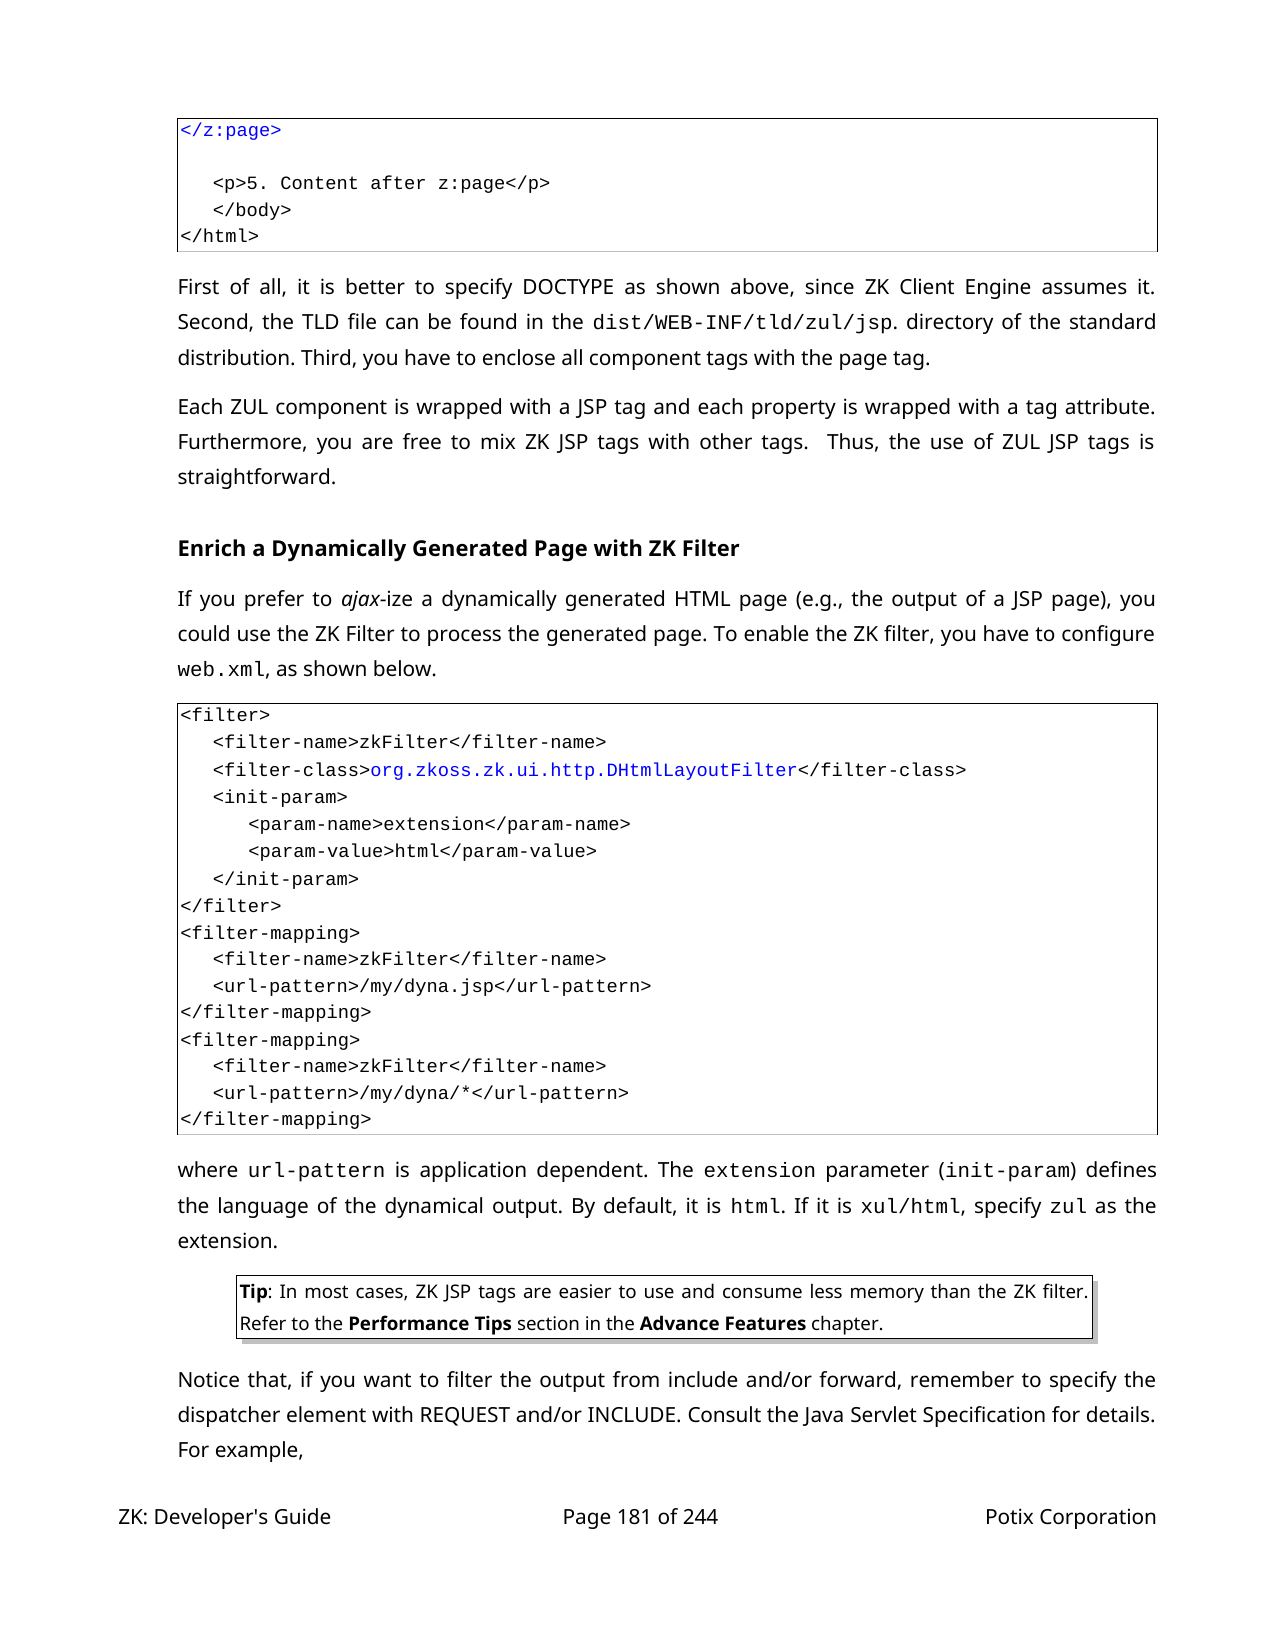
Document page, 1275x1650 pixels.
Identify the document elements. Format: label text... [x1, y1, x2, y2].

text First of all, it is better to specify DOCTYPE as shown above, since ZK Client Engine assumes it. Second, the TLD file can be found in the dist/WEB-INF/tld/zul/jsp. directory of the standard distribution. Third, you have to enclose all component tags with the page tag. [177, 272, 1157, 371]
text <filter-class>org.zkoss.zk.ui.http.DHtmlLayoutFilter</filter-class> [178, 758, 1157, 782]
text <filter-name>zkFilter</filter-name> [178, 730, 1157, 755]
subtitle Enrich a Dynamically Generated Page with ZK Filter [177, 533, 1157, 563]
text <param-value>html</param-value> [178, 839, 1157, 863]
text Each ZUL component is wrapped with a JSP tag and each property is wrapped with a tag attribute. Furthermore, you are free to mix ZK JSP tags with other tags. Thus, the use of ZUL JSP tags is straightforward. [177, 392, 1157, 491]
text If you prefer to ajax-ize a dynamically generated HTML page (e.g., the output of a JSP page), you could use the ZK Filter to process the generated page. To enable the ZK filter, you have to configure web.xml, as shown below. [177, 584, 1157, 683]
text where url-pattern is application dependent. The extension parameter (init-param) defines the language of the dynamical output. By default, it is html. If it is xul/html, specify zul as the extension. [177, 1155, 1157, 1254]
text <filter> [178, 704, 1157, 727]
text Tip: In most cases, ZK JSP tags are easier to use and consume less memory than the ZK filter. Refer to the Performance Tips section in the Advance Features chapter. [237, 1276, 1092, 1338]
text <init-param> [178, 785, 1157, 809]
text </init-param> [178, 866, 1157, 891]
text <filter-mapping> <filter-name>zkFilter</filter-name> <url-pattern>/my/dyna.jsp</url-pattern> </filter-mapping> [178, 921, 1157, 1025]
text <param-name>extension</param-name> [178, 812, 1157, 836]
text Notice that, if you want to filter the output from include and/or forward, remember to specify the dispatcher element with REQUEST and/or INCLUDE. Consult the Java Servlet Specification for details. For example, [177, 1365, 1157, 1464]
text <filter-mapping> <filter-name>zkFilter</filter-name> <url-pattern>/my/dyna/*</url-pattern> </filter-mapping> [178, 1028, 1157, 1134]
text </z:page> <p>5. Content after z:page</p> </body> </html> [178, 119, 1157, 251]
text </filter> [178, 893, 1157, 918]
